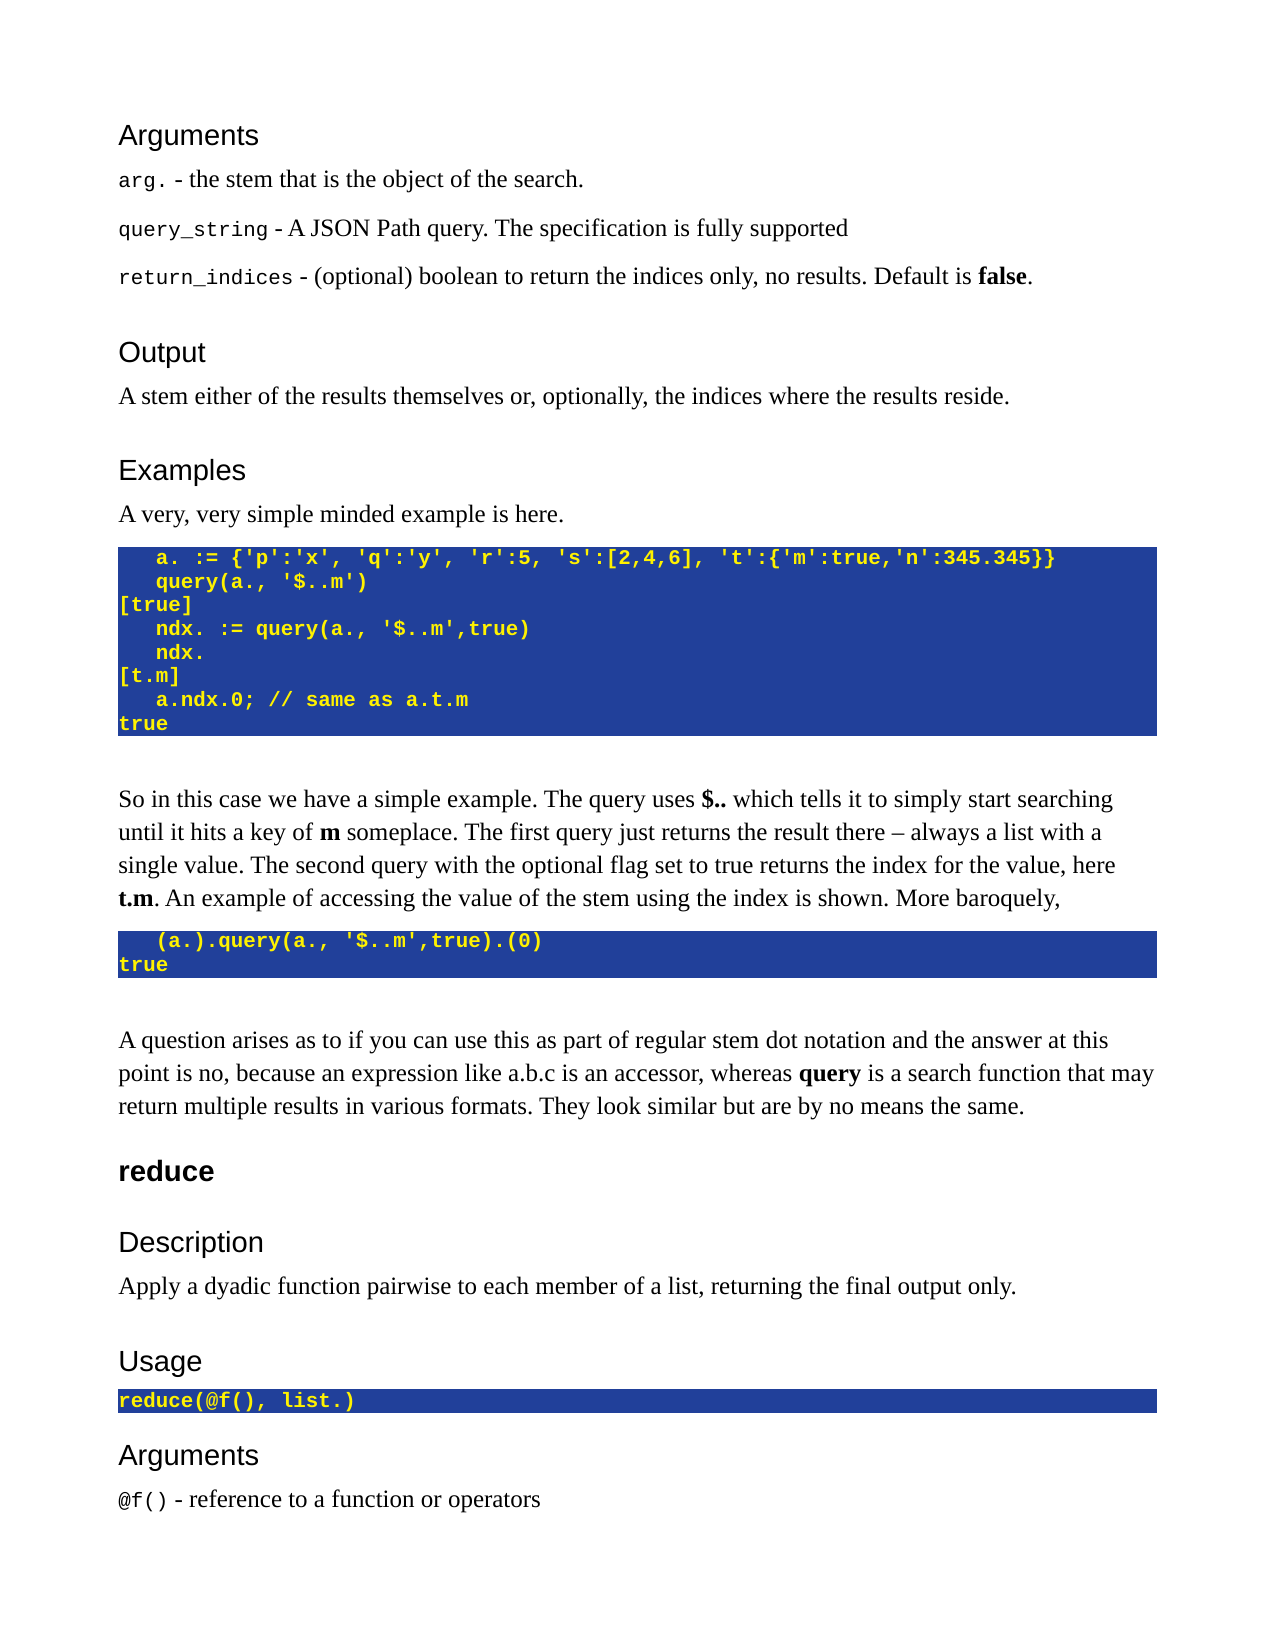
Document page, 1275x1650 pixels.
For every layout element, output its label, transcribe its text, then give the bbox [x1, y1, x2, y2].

text So in this case we have a simple example. The query uses $.. which tells it to simply start searching until it hits a key of m someplace. The first query just returns the result there – always a list with a single value. The second query with the optional flag set to true returns the index for the value, here t.m. An example of accessing the value of the stem using the index is shown. More baroquely, [118, 784, 1157, 912]
text Apply a dyadic function pairwise to each member of a list, returning the final output only. [118, 1271, 1157, 1300]
text true [118, 713, 1157, 736]
text A stem either of the results themselves or, optionally, the indices where the results reside. [118, 381, 1157, 409]
text ndx. [118, 642, 1157, 665]
text query_string - A JSON Path query. The specification is fully supported [118, 213, 1157, 242]
subtitle Examples [118, 453, 1157, 487]
text a.ndx.0; // same as a.t.m [118, 689, 1157, 713]
text A very, very simple minded example is here. [118, 499, 1157, 528]
subtitle Description [118, 1225, 1157, 1258]
subtitle Output [118, 335, 1157, 368]
subtitle Arguments [118, 118, 1157, 152]
text [t.m] [118, 665, 1157, 689]
text reduce(@f(), list.) [118, 1389, 1157, 1413]
text return_indices - (optional) boolean to return the indices only, no results. Default is false. [118, 261, 1157, 291]
text ndx. := query(a., '$..m',true) [118, 618, 1157, 642]
text query(a., '$..m') [118, 571, 1157, 594]
text arg. - the stem that is the object of the search. [118, 164, 1157, 194]
text A question arises as to if you can use this as part of regular stem dot notation and the answer at this point is no, because an expression like a.b.c is an accessor, whereas query is a search function that may return multiple results in various formats. They look similar but are by no means the same. [118, 1025, 1157, 1120]
text @f() - reference to a function or operators [118, 1484, 1157, 1514]
subtitle Arguments [118, 1438, 1157, 1472]
subtitle reduce [118, 1154, 1157, 1187]
text true [118, 954, 1157, 978]
text (a.).query(a., '$..m',true).(0) [118, 931, 1157, 954]
subtitle Usage [118, 1343, 1157, 1377]
text a. := {'p':'x', 'q':'y', 'r':5, 's':[2,4,6], 't':{'m':true,'n':345.345}} [118, 547, 1157, 571]
text [true] [118, 594, 1157, 618]
